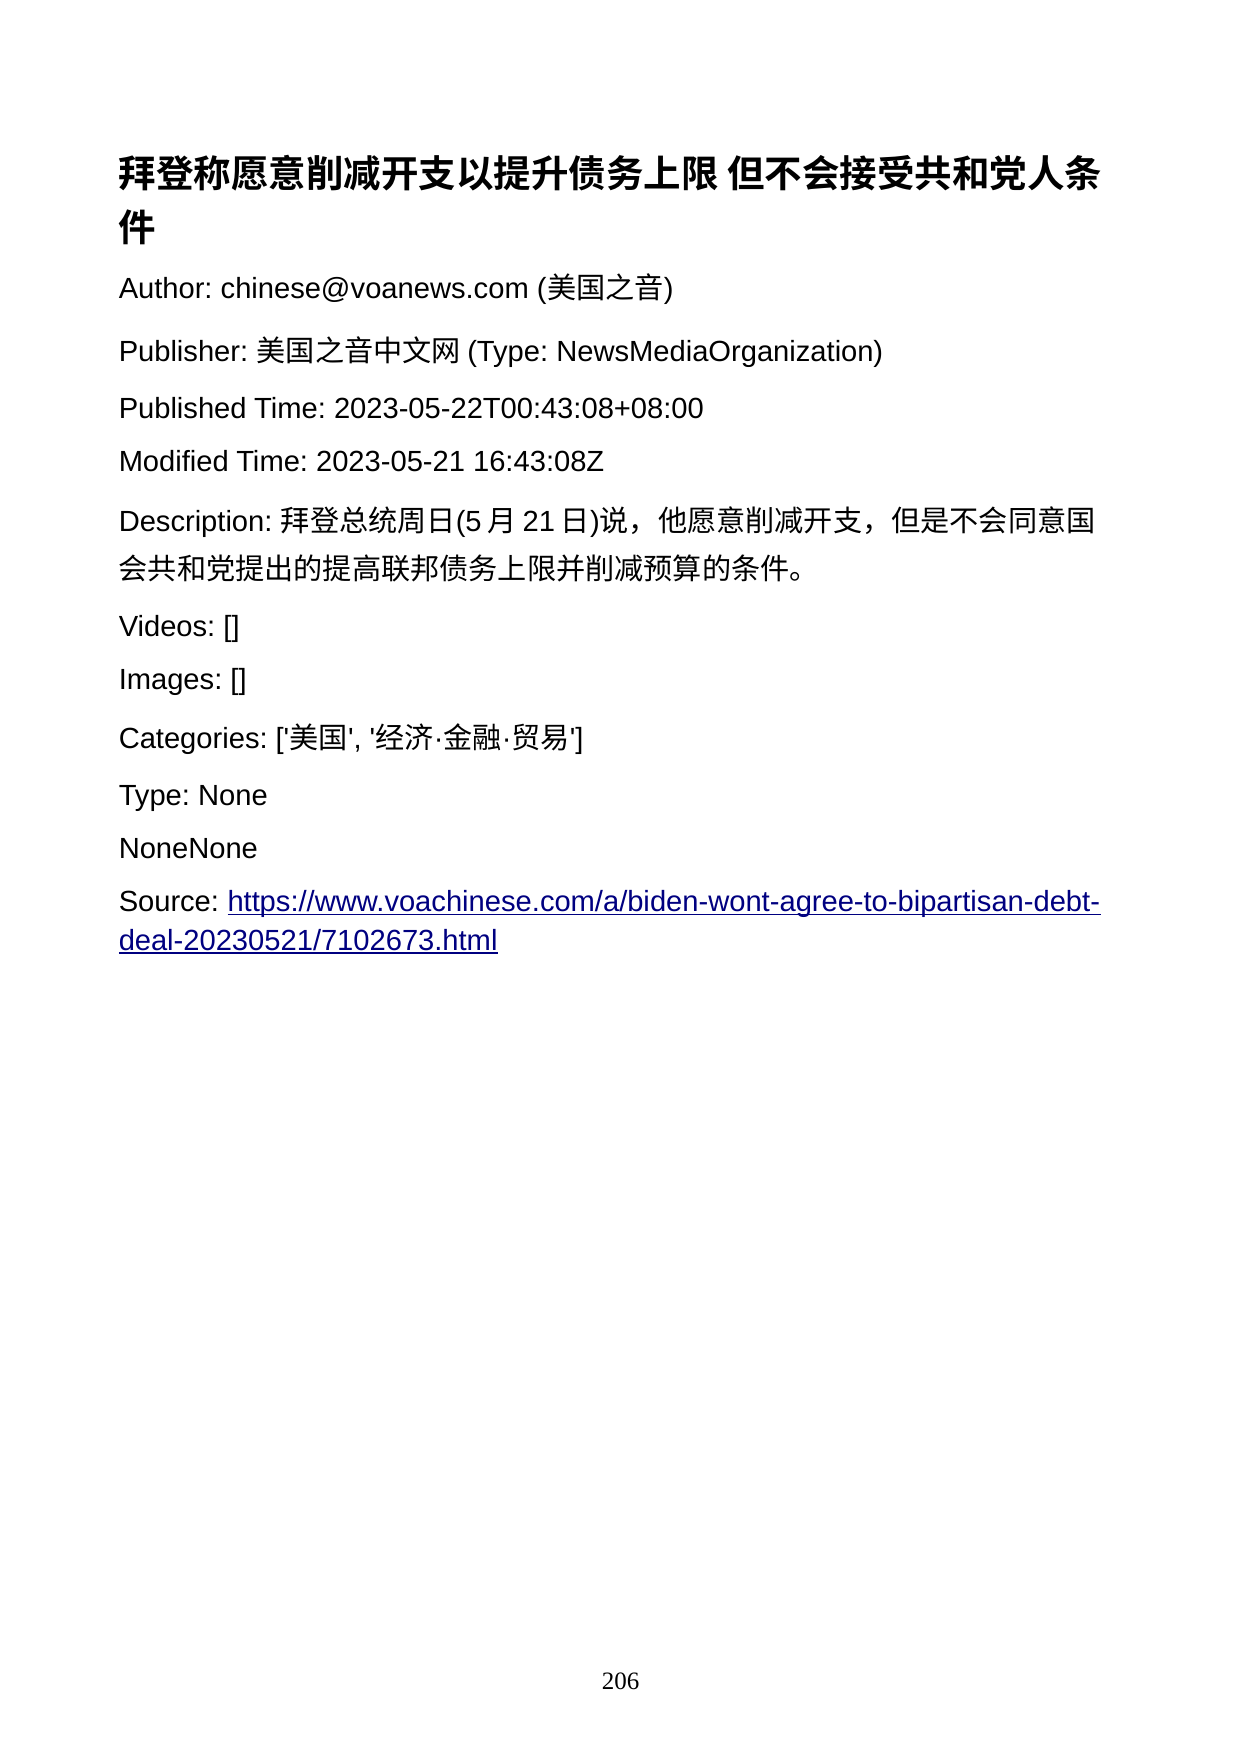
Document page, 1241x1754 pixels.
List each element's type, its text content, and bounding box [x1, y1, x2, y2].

text Images: [] [118, 662, 1122, 695]
text Videos: [] [118, 609, 1122, 642]
text Modified Time: 2023-05-21 16:43:08Z [118, 444, 1122, 477]
text Description: 拜登总统周日(5月21日)说，他愿意削减开支，但是不会同意国会共和党提出的提高联邦债务上限并削减预算的条件。 [118, 497, 1122, 588]
text Type: None [118, 778, 1122, 812]
text Published Time: 2023-05-22T00:43:08+08:00 [118, 391, 1122, 424]
text Source: https://www.voachinese.com/a/biden-wont-agree-to-bipartisan-debt-deal-20230521/7102673.html [118, 884, 1122, 956]
subtitle 拜登称愿意削减开支以提升债务上限 但不会接受共和党人条件 [118, 143, 1122, 252]
text Categories: ['美国', '经济·金融·贸易'] [118, 715, 1122, 757]
text Author: chinese@voanews.com (美国之音) [118, 264, 1122, 307]
text NoneNone [118, 831, 1122, 865]
text Publisher: 美国之音中文网 (Type: NewsMediaOrganization) [118, 328, 1122, 370]
